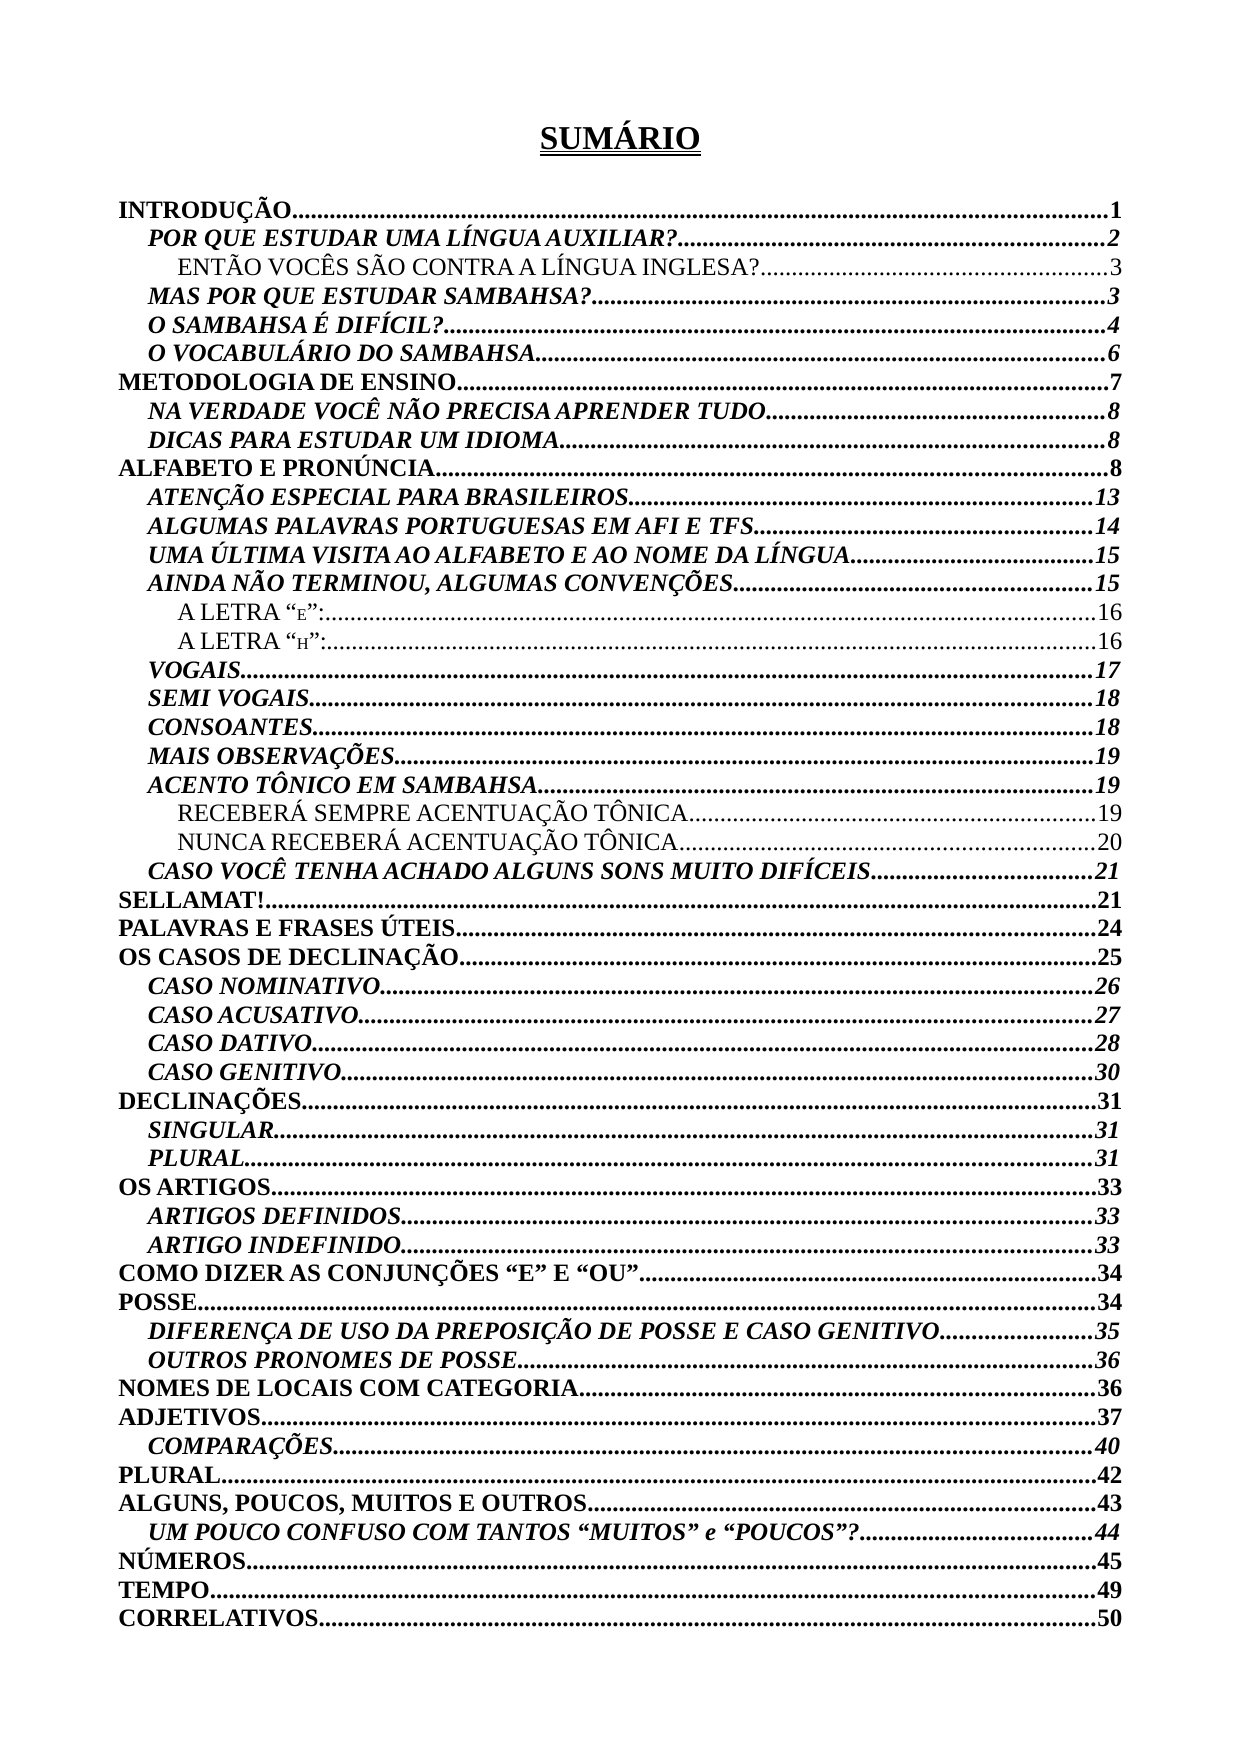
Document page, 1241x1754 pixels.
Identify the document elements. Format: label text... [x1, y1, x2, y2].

text INTRODUÇÃO 1 [118, 195, 1122, 223]
text DICAS PARA ESTUDAR UM IDIOMA 8 [148, 425, 1122, 453]
text NOMES DE LOCAIS COM CATEGORIA 36 [118, 1373, 1122, 1402]
text NÚMEROS 45 [118, 1546, 1122, 1575]
text NUNCA RECEBERÁ ACENTUAÇÃO TÔNICA 20 [177, 827, 1122, 856]
text SEMI VOGAIS 18 [148, 683, 1122, 712]
text CASO ACUSATIVO 27 [148, 1000, 1122, 1028]
text PALAVRAS E FRASES ÚTEIS 24 [118, 913, 1122, 942]
text OS ARTIGOS 33 [118, 1172, 1122, 1201]
text ALGUMAS PALAVRAS PORTUGUESAS EM AFI E TFS 14 [148, 511, 1122, 540]
text COMPARAÇÕES 40 [148, 1431, 1122, 1460]
text CASO VOCÊ TENHA ACHADO ALGUNS SONS MUITO DIFÍCEIS 21 [148, 856, 1122, 885]
text POSSE 34 [118, 1287, 1122, 1316]
text O SAMBAHSA É DIFÍCIL? 4 [148, 310, 1122, 338]
text METODOLOGIA DE ENSINO 7 [118, 367, 1122, 396]
text TEMPO 49 [118, 1575, 1122, 1603]
text ALFABETO E PRONÚNCIA 8 [118, 453, 1122, 482]
text O VOCABULÁRIO DO SAMBAHSA 6 [148, 338, 1122, 367]
text SINGULAR 31 [148, 1115, 1122, 1143]
text AINDA NÃO TERMINOU, ALGUMAS CONVENÇÕES 15 [148, 568, 1122, 597]
text ENTÃO VOCÊS SÃO CONTRA A LÍNGUA INGLESA? 3 [177, 252, 1122, 281]
text ARTIGO INDEFINIDO 33 [148, 1230, 1122, 1258]
text CONSOANTES 18 [148, 712, 1122, 741]
text UM POUCO CONFUSO COM TANTOS “MUITOS” e “POUCOS”? 44 [148, 1517, 1122, 1546]
text ARTIGOS DEFINIDOS 33 [148, 1201, 1122, 1230]
text NA VERDADE VOCÊ NÃO PRECISA APRENDER TUDO 8 [148, 396, 1122, 425]
text MAIS OBSERVAÇÕES 19 [148, 741, 1122, 770]
text VOGAIS 17 [148, 655, 1122, 683]
text POR QUE ESTUDAR UMA LÍNGUA AUXILIAR? 2 [148, 223, 1122, 252]
text CASO DATIVO 28 [148, 1028, 1122, 1057]
text COMO DIZER AS CONJUNÇÕES “E” E “OU” 34 [118, 1258, 1122, 1287]
text PLURAL 42 [118, 1460, 1122, 1488]
text OS CASOS DE DECLINAÇÃO 25 [118, 942, 1122, 971]
text DIFERENÇA DE USO DA PREPOSIÇÃO DE POSSE E CASO GENITIVO 35 [148, 1316, 1122, 1345]
text DECLINAÇÕES 31 [118, 1086, 1122, 1115]
text A LETRA “h”: 16 [177, 626, 1122, 655]
text CASO NOMINATIVO 26 [148, 971, 1122, 1000]
text ALGUNS, POUCOS, MUITOS E OUTROS 43 [118, 1488, 1122, 1517]
text CASO GENITIVO 30 [148, 1057, 1122, 1086]
text A LETRA “e”: 16 [177, 597, 1122, 626]
text ACENTO TÔNICO EM SAMBAHSA 19 [148, 770, 1122, 798]
text ADJETIVOS 37 [118, 1402, 1122, 1431]
text PLURAL 31 [148, 1143, 1122, 1172]
text CORRELATIVOS 50 [118, 1603, 1122, 1632]
text OUTROS PRONOMES DE POSSE 36 [148, 1345, 1122, 1373]
text SELLAMAT! 21 [118, 885, 1122, 913]
text UMA ÚLTIMA VISITA AO ALFABETO E AO NOME DA LÍNGUA 15 [148, 540, 1122, 568]
text ATENÇÃO ESPECIAL PARA BRASILEIROS 13 [148, 482, 1122, 511]
text MAS POR QUE ESTUDAR SAMBAHSA? 3 [148, 281, 1122, 310]
text RECEBERÁ SEMPRE ACENTUAÇÃO TÔNICA 19 [177, 798, 1122, 827]
subtitle SUMÁRIO [118, 118, 1122, 156]
